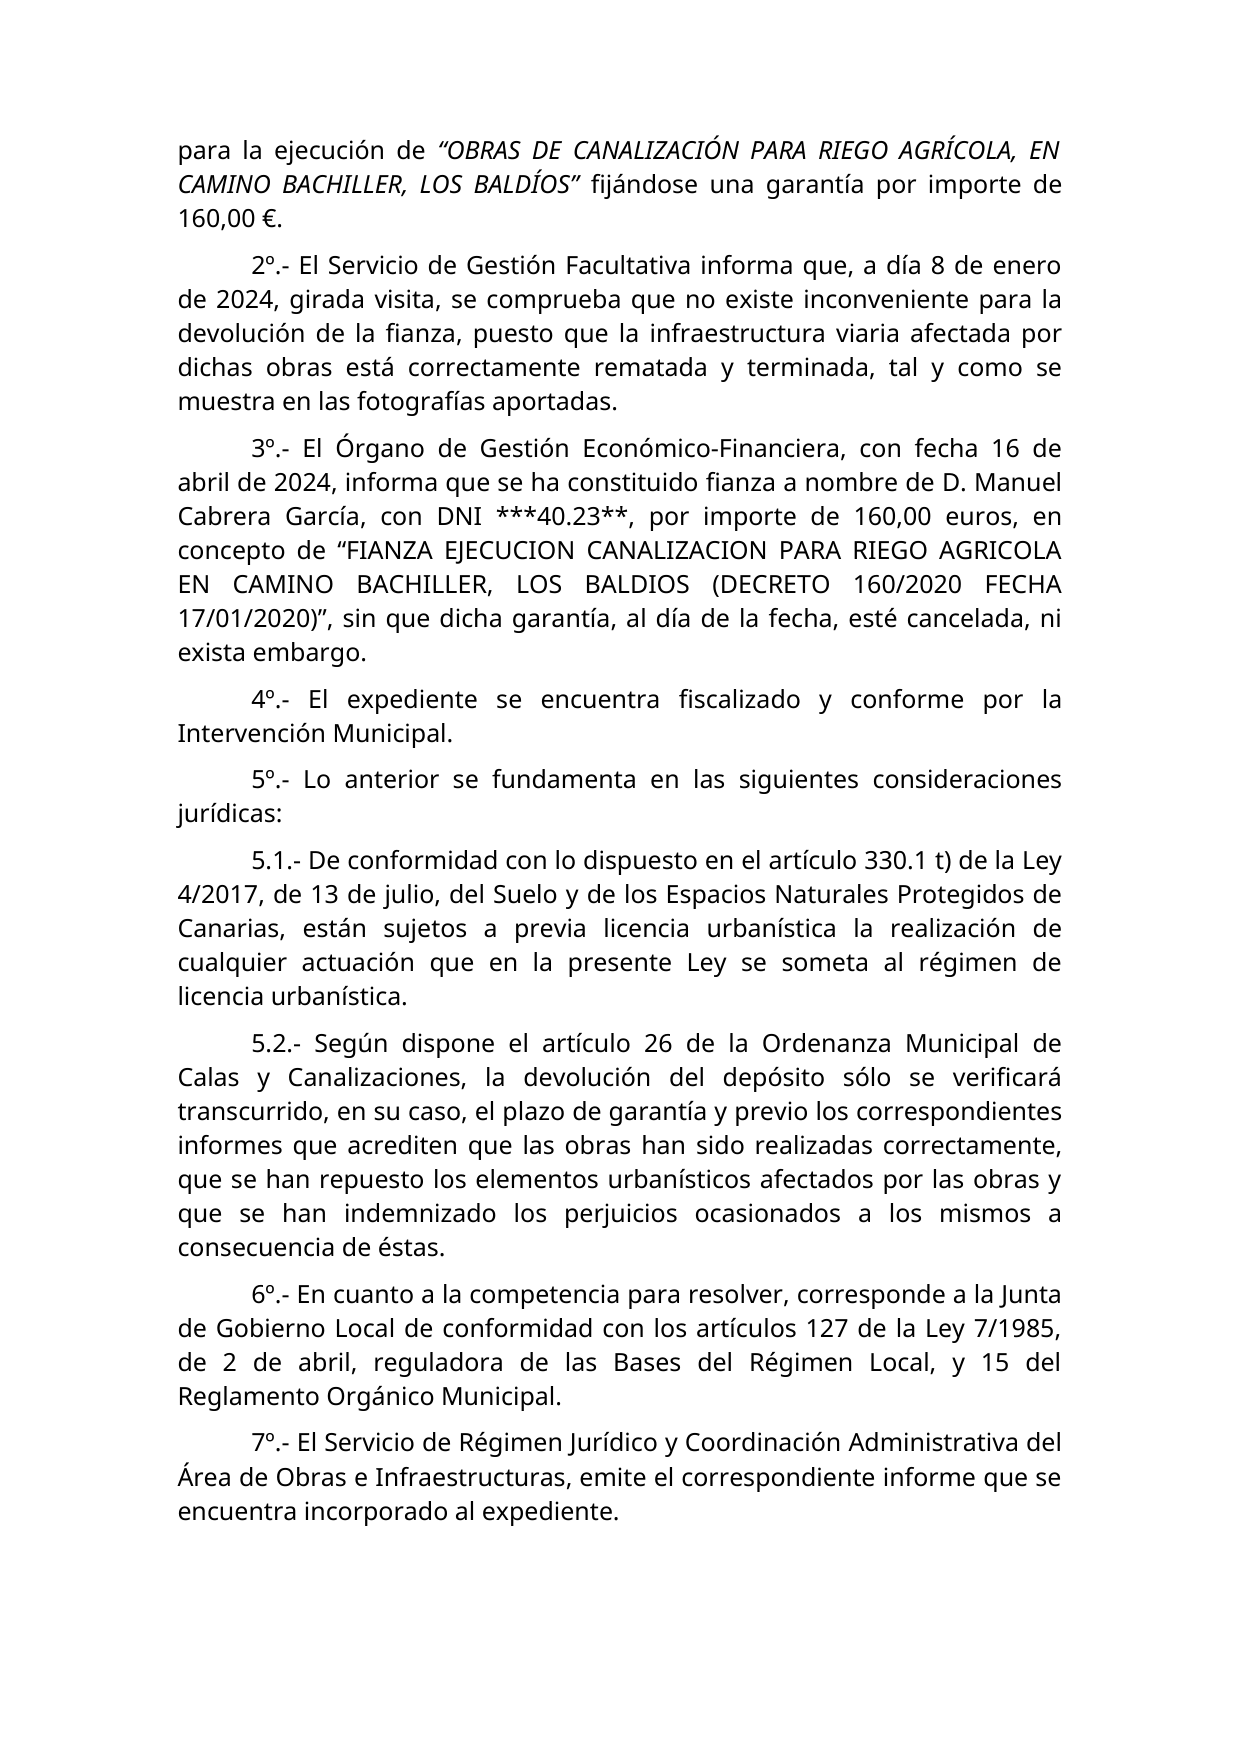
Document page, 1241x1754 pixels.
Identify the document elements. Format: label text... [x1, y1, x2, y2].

text 5.1.- De conformidad con lo dispuesto en el artículo 330.1 t) de la Ley 4/2017, de 13 de julio, del Suelo y de los Espacios Naturales Protegidos de Canarias, están sujetos a previa licencia urbanística la realización de cualquier actuación que en la presente Ley se someta al régimen de licencia urbanística. [177, 843, 1063, 1013]
text 6º.- En cuanto a la competencia para resolver, corresponde a la Junta de Gobierno Local de conformidad con los artículos 127 de la Ley 7/1985, de 2 de abril, reguladora de las Bases del Régimen Local, y 15 del Reglamento Orgánico Municipal. [177, 1276, 1063, 1413]
text 4º.- El expediente se encuentra fiscalizado y conforme por la Intervención Municipal. [177, 681, 1063, 749]
text 5º.- Lo anterior se fundamenta en las siguientes consideraciones jurídicas: [177, 762, 1063, 830]
text 3º.- El Órgano de Gestión Económico-Financiera, con fecha 16 de abril de 2024, informa que se ha constituido fianza a nombre de D. Manuel Cabrera García, con DNI ***40.23**, por importe de 160,00 euros, en concepto de “FIANZA EJECUCION CANALIZACION PARA RIEGO AGRICOLA EN CAMINO BACHILLER, LOS BALDIOS (DECRETO 160/2020 FECHA 17/01/2020)”, sin que dicha garantía, al día de la fecha, esté cancelada, ni exista embargo. [177, 430, 1063, 669]
text para la ejecución de “OBRAS DE canalización para riego agrícola, en Camino Bachiller, los baldíos” fijándose una garantía por importe de 160,00 €. [177, 133, 1063, 235]
text 7º.- El Servicio de Régimen Jurídico y Coordinación Administrativa del Área de Obras e Infraestructuras, emite el correspondiente informe que se encuentra incorporado al expediente. [177, 1425, 1063, 1527]
text 5.2.- Según dispone el artículo 26 de la Ordenanza Municipal de Calas y Canalizaciones, la devolución del depósito sólo se verificará transcurrido, en su caso, el plazo de garantía y previo los correspondientes informes que acrediten que las obras han sido realizadas correctamente, que se han repuesto los elementos urbanísticos afectados por las obras y que se han indemnizado los perjuicios ocasionados a los mismos a consecuencia de éstas. [177, 1025, 1063, 1264]
text 2º.- El Servicio de Gestión Facultativa informa que, a día 8 de enero de 2024, girada visita, se comprueba que no existe inconveniente para la devolución de la fianza, puesto que la infraestructura viaria afectada por dichas obras está correctamente rematada y terminada, tal y como se muestra en las fotografías aportadas. [177, 248, 1063, 418]
